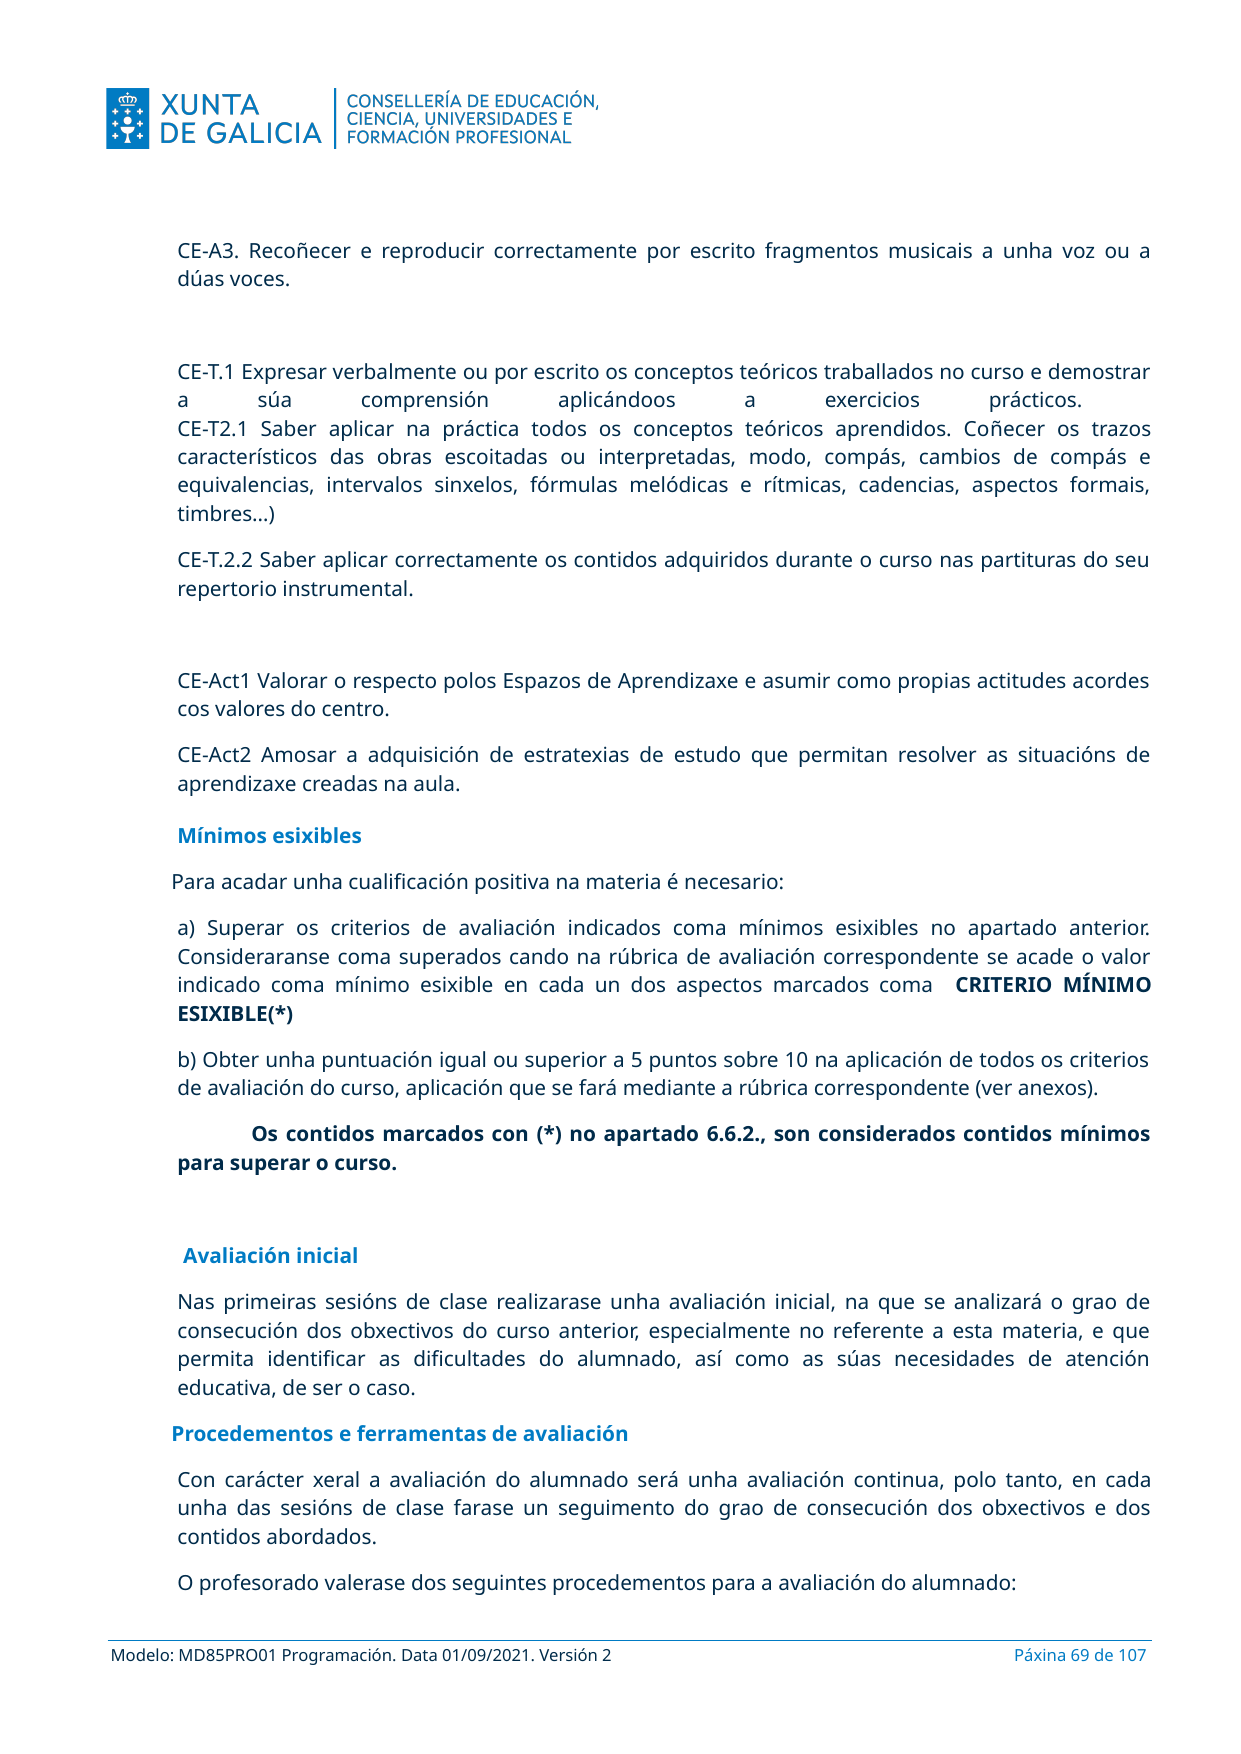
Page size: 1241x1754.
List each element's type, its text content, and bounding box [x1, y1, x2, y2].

text a) Superar os criterios de avaliación indicados coma mínimos esixibles no apartado anterior. Consideraranse coma superados cando na rúbrica de avaliación correspondente se acade o valor indicado coma mínimo esixible en cada un dos aspectos marcados coma CRITERIO MÍNIMO ESIXIBLE(*) [177, 913, 1152, 1027]
text CE-Act1 Valorar o respecto polos Espazos de Aprendizaxe e asumir como propias actitudes acordes cos valores do centro. [177, 666, 1152, 723]
text CE-T.1 Expresar verbalmente ou por escrito os conceptos teóricos traballados no curso e demostrar a súa comprensión aplicándoos a exercicios prácticos. CE-T2.1 Saber aplicar na práctica todos os conceptos teóricos aprendidos. Coñecer os trazos característicos das obras escoitadas ou interpretadas, modo, compás, cambios de compás e equivalencias, intervalos sinxelos, fórmulas melódicas e rítmicas, cadencias, aspectos formais, timbres…) [177, 357, 1152, 527]
picture [106, 88, 599, 149]
text CE-T.2.2 Saber aplicar correctamente os contidos adquiridos durante o curso nas partituras do seu repertorio instrumental. [177, 545, 1152, 602]
text Con carácter xeral a avaliación do alumnado será unha avaliación continua, polo tanto, en cada unha das sesións de clase farase un seguimento do grao de consecución dos obxectivos e dos contidos abordados. [177, 1465, 1152, 1550]
subtitle Mínimos esixibles [177, 821, 1152, 849]
text Procedementos e ferramentas de avaliación [171, 1419, 1152, 1447]
text b) Obter unha puntuación igual ou superior a 5 puntos sobre 10 na aplicación de todos os criterios de avaliación do curso, aplicación que se fará mediante a rúbrica correspondente (ver anexos). [177, 1045, 1152, 1102]
text Para acadar unha cualificación positiva na materia é necesario: [106, 867, 1152, 896]
text O profesorado valerase dos seguintes procedementos para a avaliación do alumnado: [177, 1568, 1152, 1596]
text Os contidos marcados con (*) no apartado 6.6.2., son considerados contidos mínimos para superar o curso. [177, 1119, 1152, 1176]
text CE-A3. Recoñecer e reproducir correctamente por escrito fragmentos musicais a unha voz ou a dúas voces. [177, 236, 1152, 293]
text Avaliación inicial [171, 1240, 1152, 1269]
text Nas primeiras sesións de clase realizarase unha avaliación inicial, na que se analizará o grao de consecución dos obxectivos do curso anterior, especialmente no referente a esta materia, e que permita identificar as dificultades do alumnado, así como as súas necesidades de atención educativa, de ser o caso. [177, 1287, 1152, 1401]
text CE-Act2 Amosar a adquisición de estratexias de estudo que permitan resolver as situacións de aprendizaxe creadas na aula. [177, 741, 1152, 797]
